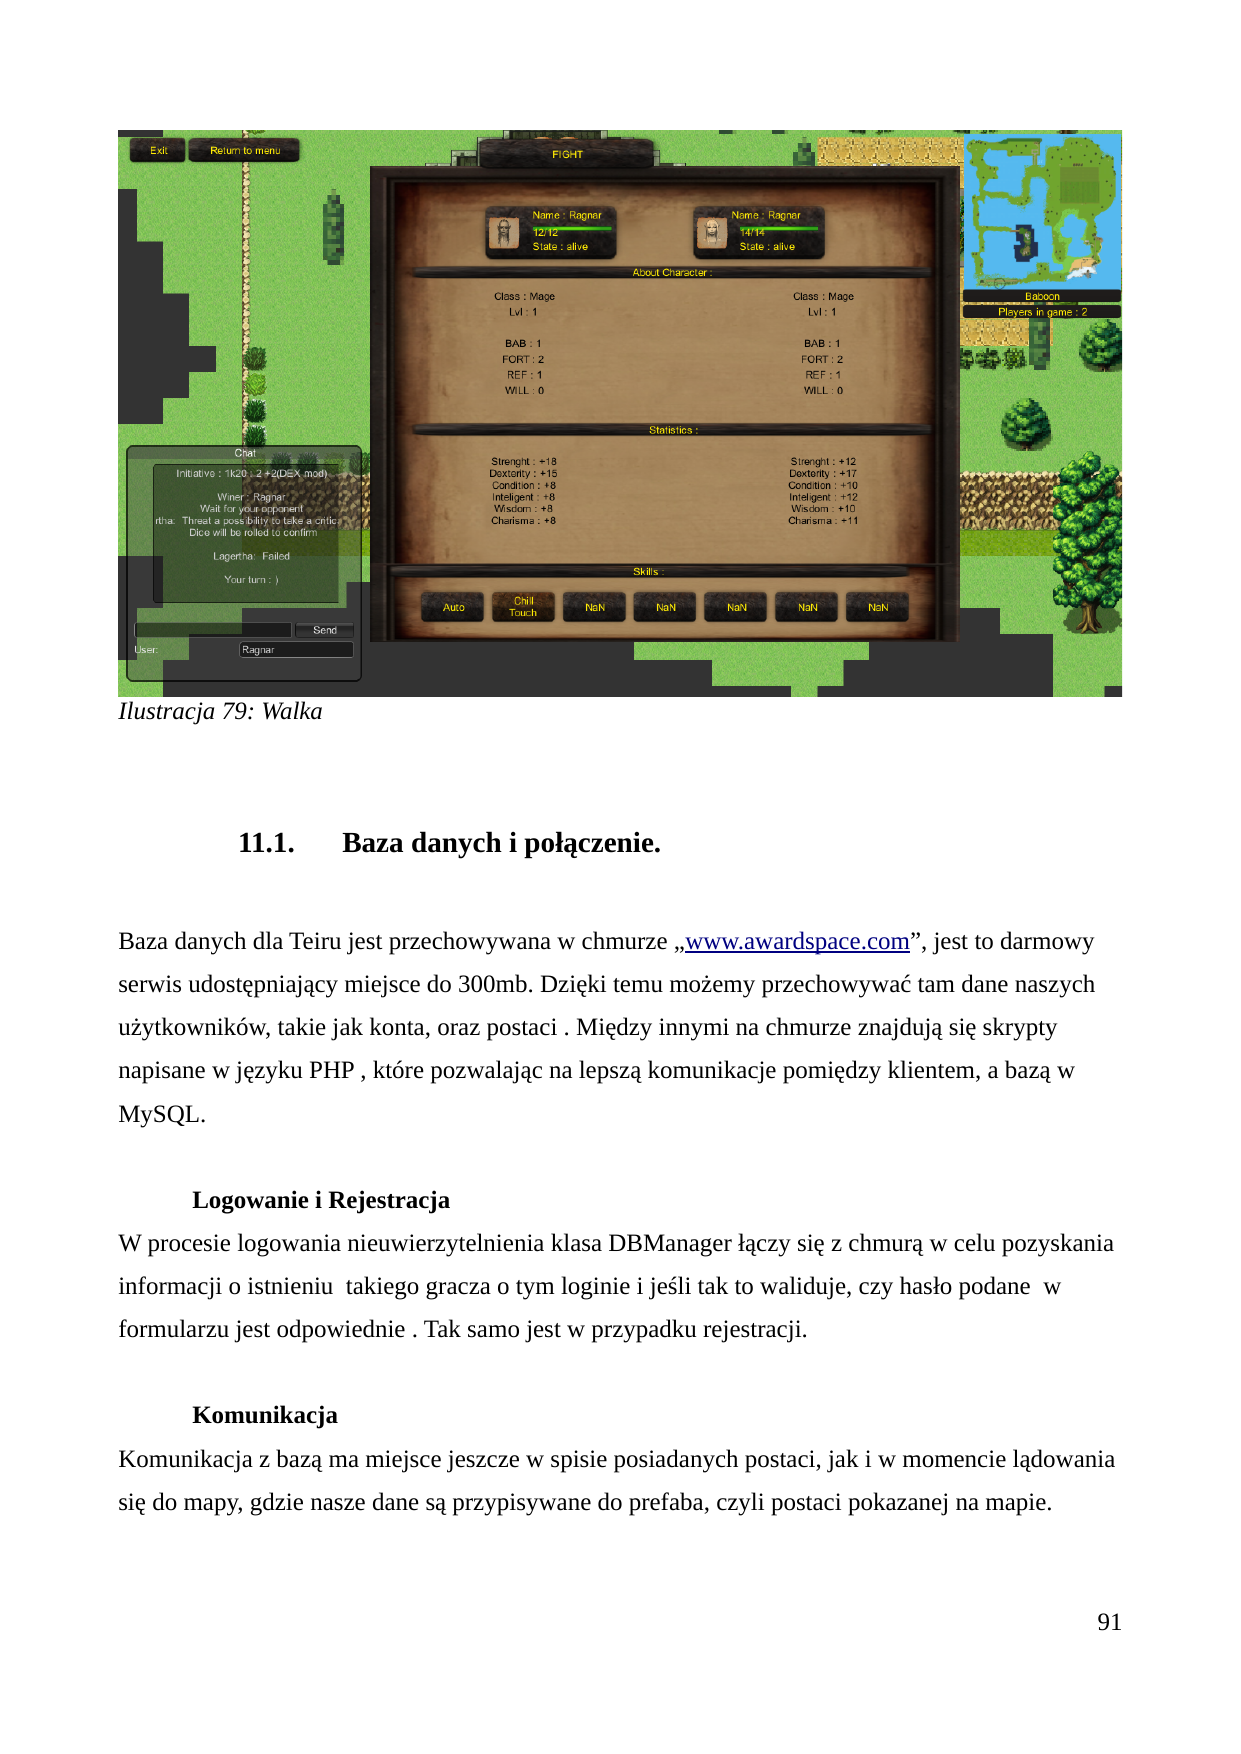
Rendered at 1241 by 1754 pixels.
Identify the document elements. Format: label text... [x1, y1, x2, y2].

text Komunikacja [118, 1401, 1122, 1429]
text W procesie logowania nieuwierzytelnienia klasa DBManager łączy się z chmurą w celu pozyskania informacji o istnieniu takiego gracza o tym loginie i jeśli tak to waliduje, czy hasło podane w formularzu jest odpowiednie . Tak samo jest w przypadku rejestracji. [118, 1228, 1122, 1343]
picture [118, 130, 1123, 697]
text Baza danych dla Teiru jest przechowywana w chmurze „www.awardspace.com”, jest to darmowy serwis udostępniający miejsce do 300mb. Dzięki temu możemy przechowywać tam dane naszych użytkowników, takie jak konta, oraz postaci . Między innymi na chmurze znajdują się skrypty napisane w języku PHP , które pozwalając na lepszą komunikacje pomiędzy klientem, a bazą w MySQL. [118, 926, 1122, 1171]
text Komunikacja z bazą ma miejsce jeszcze w spisie posiadanych postaci, jak i w momencie lądowania się do mapy, gdzie nasze dane są przypisywane do prefaba, czyli postaci pokazanej na mapie. [118, 1444, 1122, 1516]
text Logowanie i Rejestracja [118, 1185, 1122, 1214]
text Ilustracja 79: Walka [118, 697, 1122, 725]
list Baza danych i połączenie. [231, 826, 1122, 859]
